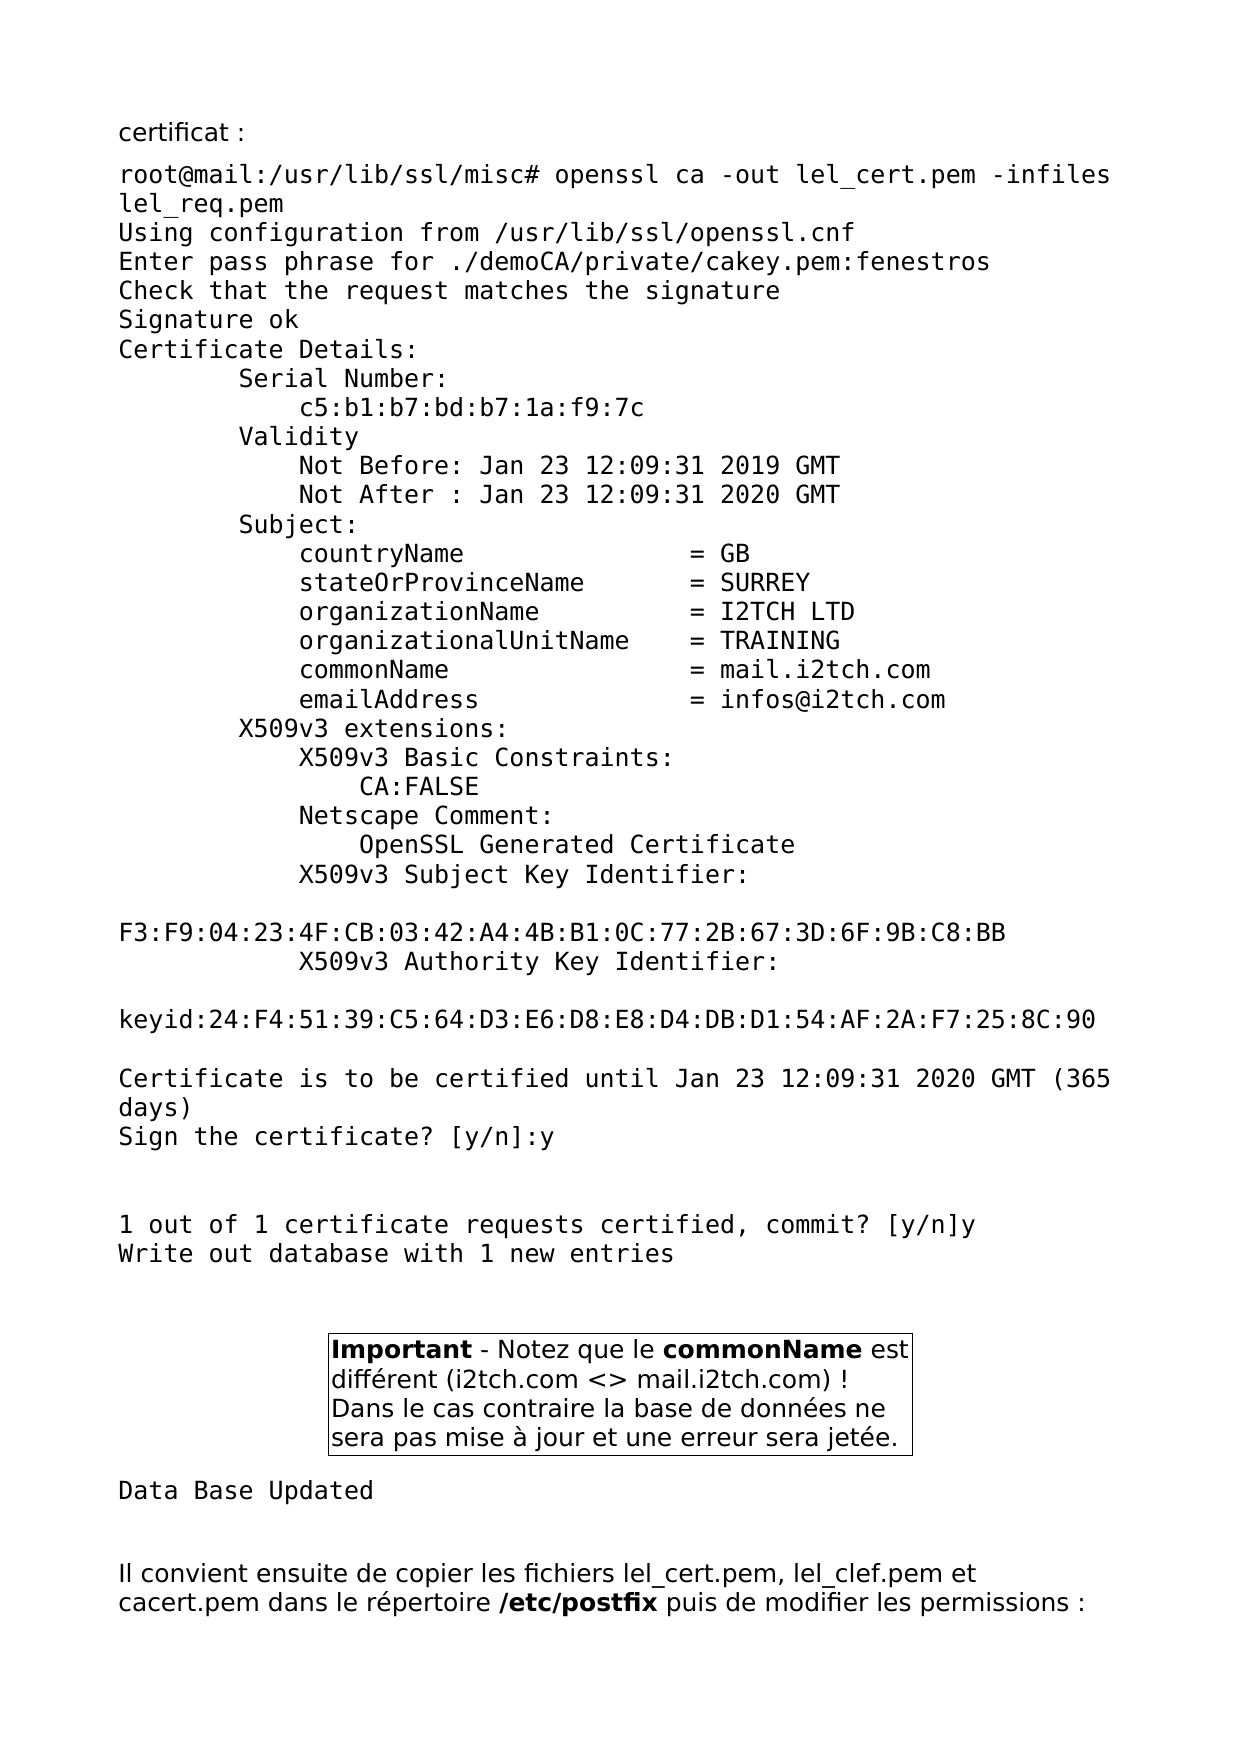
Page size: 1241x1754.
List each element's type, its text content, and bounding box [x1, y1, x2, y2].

text certificat : [118, 118, 1122, 147]
text root@mail:/usr/lib/ssl/misc# openssl ca -out lel_cert.pem -infiles lel_req.pem Using configuration from /usr/lib/ssl/openssl.cnf Enter pass phrase for ./demoCA/private/cakey.pem:fenestros Check that the request matches the signature Signature ok Certificate Details: Serial Number: c5:b1:b7:bd:b7:1a:f9:7c Validity Not Before: Jan 23 12:09:31 2019 GMT Not After : Jan 23 12:09:31 2020 GMT Subject: countryName = GB stateOrProvinceName = SURREY organizationName = I2TCH LTD organizationalUnitName = TRAINING commonName = mail.i2tch.com emailAddress = infos@i2tch.com X509v3 extensions: X509v3 Basic Constraints: CA:FALSE Netscape Comment: OpenSSL Generated Certificate X509v3 Subject Key Identifier: F3:F9:04:23:4F:CB:03:42:A4:4B:B1:0C:77:2B:67:3D:6F:9B:C8:BB X509v3 Authority Key Identifier: keyid:24:F4:51:39:C5:64:D3:E6:D8:E8:D4:DB:D1:54:AF:2A:F7:25:8C:90 Certificate is to be certified until Jan 23 12:09:31 2020 GMT (365 days) Sign the certificate? [y/n]:y 1 out of 1 certificate requests certified, commit? [y/n]y Write out database with 1 new entries Data Base Updated [118, 160, 1122, 1505]
text Il convient ensuite de copier les fichiers lel_cert.pem, lel_clef.pem et cacert.pem dans le répertoire /etc/postfix puis de modifier les permissions : [118, 1559, 1122, 1617]
table_header Important - Notez que le commonName est différent (i2tch.com <> mail.i2tch.com) ! Dans le cas contraire la base de données ne sera pas mise à jour et une erreur sera jetée. [329, 1334, 912, 1455]
